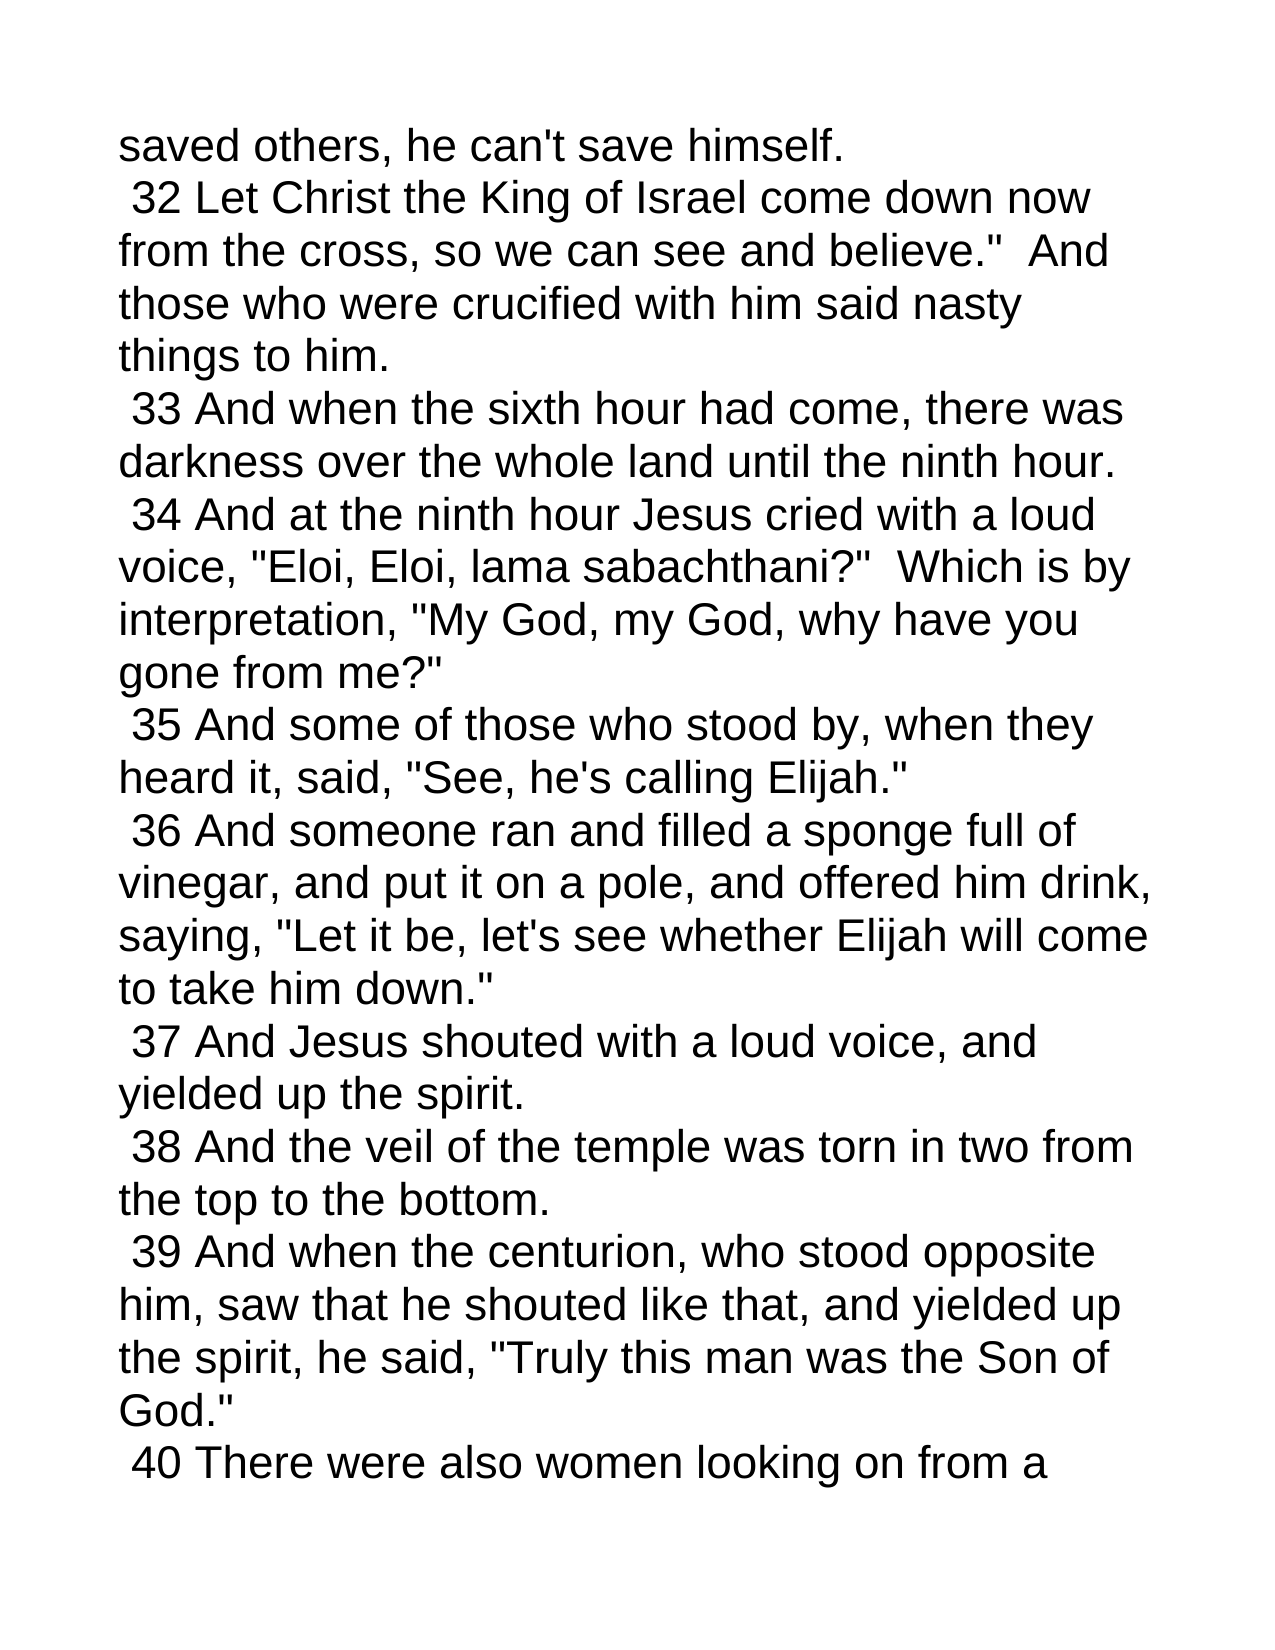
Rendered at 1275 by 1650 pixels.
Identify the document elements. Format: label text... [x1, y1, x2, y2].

text 37 And Jesus shouted with a loud voice, and yielded up the spirit. [118, 1014, 1157, 1119]
text 39 And when the centurion, who stood opposite him, saw that he shouted like that, and yielded up the spirit, he said, "Truly this man was the Son of God." [118, 1225, 1157, 1436]
text 40 There were also women looking on from a [118, 1436, 1157, 1488]
text 34 And at the ninth hour Jesus cried with a loud voice, "Eloi, Eloi, lama sabachthani?" Which is by interpretation, "My God, my God, why have you gone from me?" [118, 487, 1157, 698]
text 33 And when the sixth hour had come, there was darkness over the whole land until the ninth hour. [118, 382, 1157, 487]
text 36 And someone ran and filled a sponge full of vinegar, and put it on a pole, and offered him drink, saying, "Let it be, let's see whether Elijah will come to take him down." [118, 803, 1157, 1014]
text saved others, he can't save himself. [118, 118, 1157, 171]
text 38 And the veil of the temple was torn in two from the top to the bottom. [118, 1119, 1157, 1225]
text 32 Let Christ the King of Israel come down now from the cross, so we can see and believe." And those who were crucified with him said nasty things to him. [118, 171, 1157, 382]
text 35 And some of those who stood by, when they heard it, said, "See, he's calling Elijah." [118, 698, 1157, 803]
